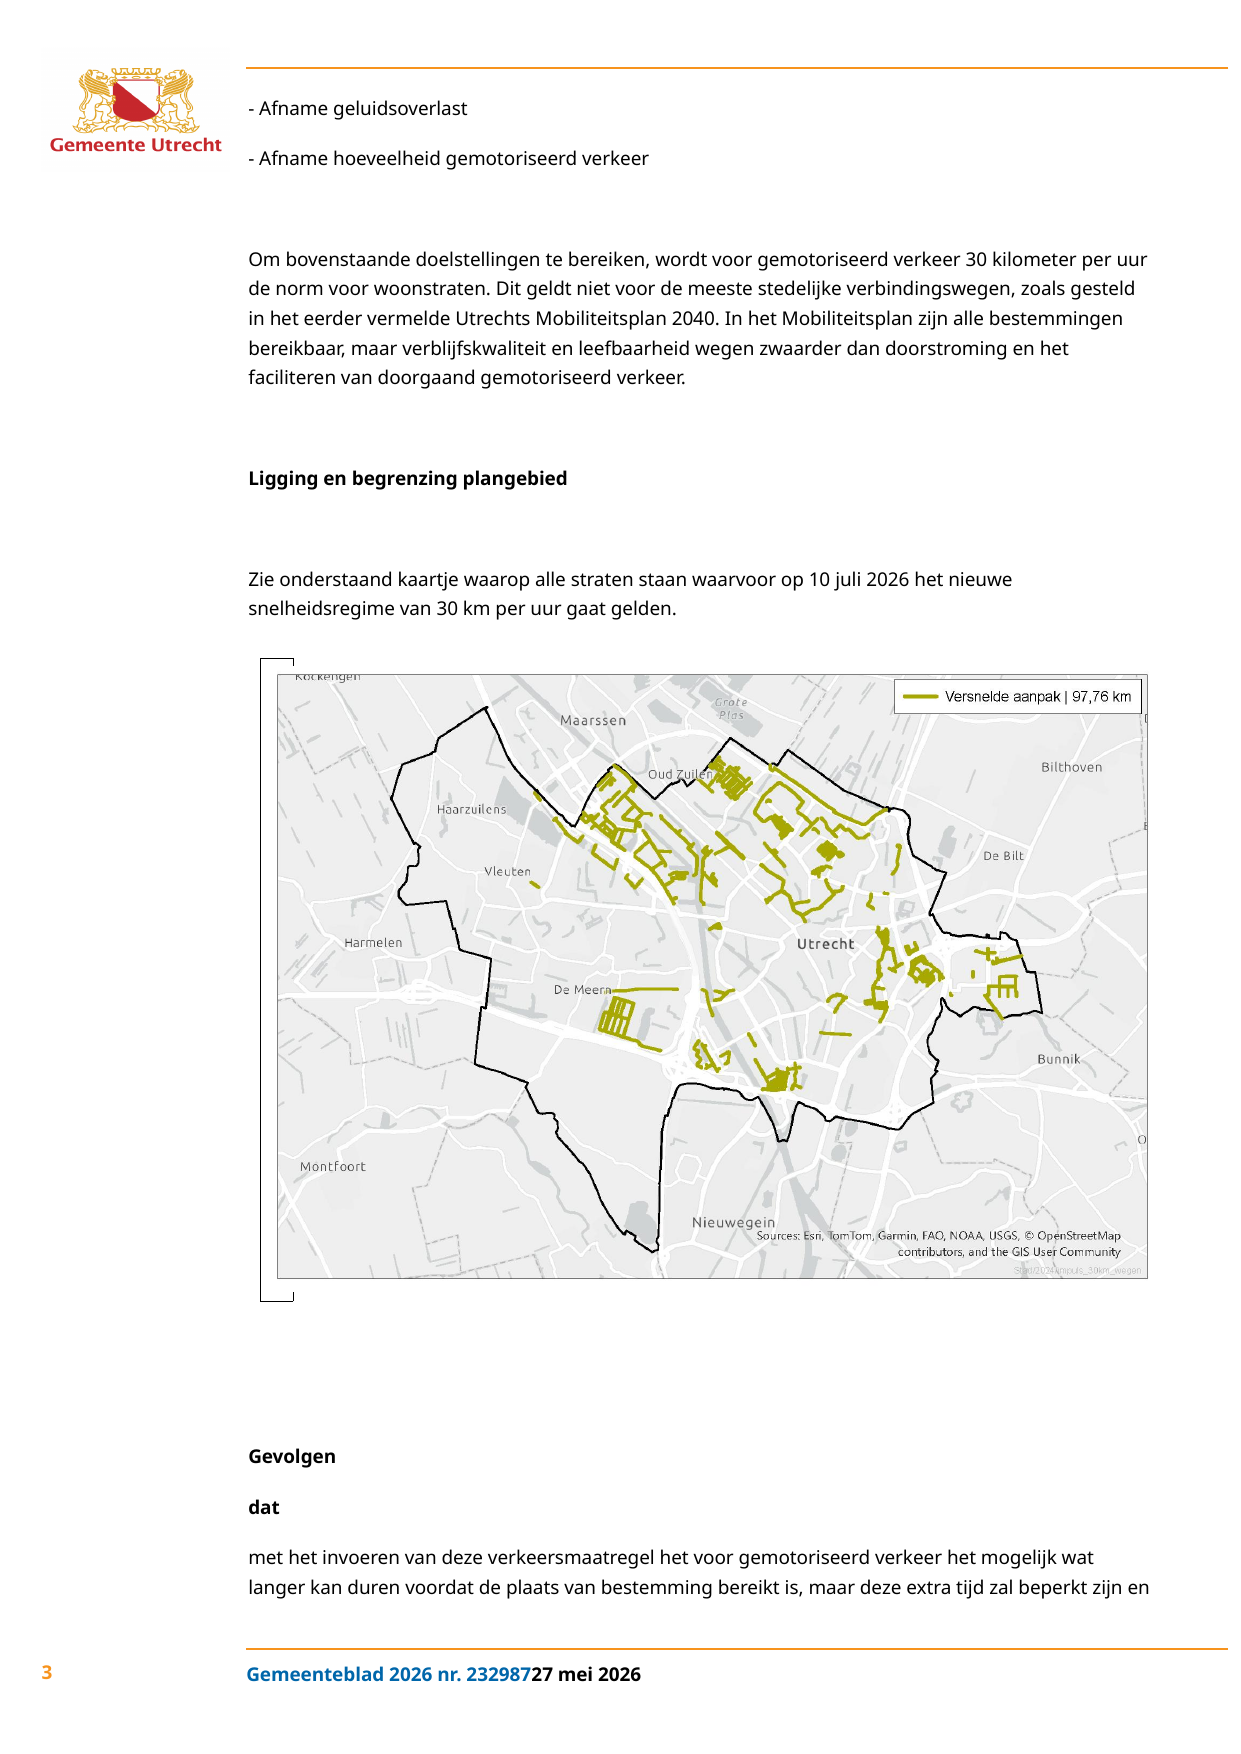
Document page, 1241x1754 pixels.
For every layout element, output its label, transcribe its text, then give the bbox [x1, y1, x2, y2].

text Gevolgen [248, 1444, 1152, 1469]
text Ligging en begrenzing plangebied [248, 465, 1152, 491]
text - Afname hoeveelheid gemotoriseerd verkeer [248, 145, 1152, 171]
text Om bovenstaande doelstellingen te bereiken, wordt voor gemotoriseerd verkeer 30 kilometer per uur de norm voor woonstraten. Dit geldt niet voor de meeste stedelijke verbindingswegen, zoals gesteld in het eerder vermelde Utrechts Mobiliteitsplan 2040. In het Mobiliteitsplan zijn alle bestemmingen bereikbaar, maar verblijfskwaliteit en leefbaarheid wegen zwaarder dan doorstroming en het faciliteren van doorgaand gemotoriseerd verkeer. [248, 246, 1152, 390]
text Zie onderstaand kaartje waarop alle straten staan waarvoor op 10 juli 2026 het nieuwe snelheidsregime van 30 km per uur gaat gelden. [248, 566, 1152, 621]
picture [268, 666, 1156, 1292]
text met het invoeren van deze verkeersmaatregel het voor gemotoriseerd verkeer het mogelijk wat langer kan duren voordat de plaats van bestemming bereikt is, maar deze extra tijd zal beperkt zijn en [248, 1544, 1152, 1600]
text dat [248, 1494, 1152, 1520]
picture [41, 47, 231, 172]
text - Afname geluidsoverlast [248, 95, 1152, 121]
